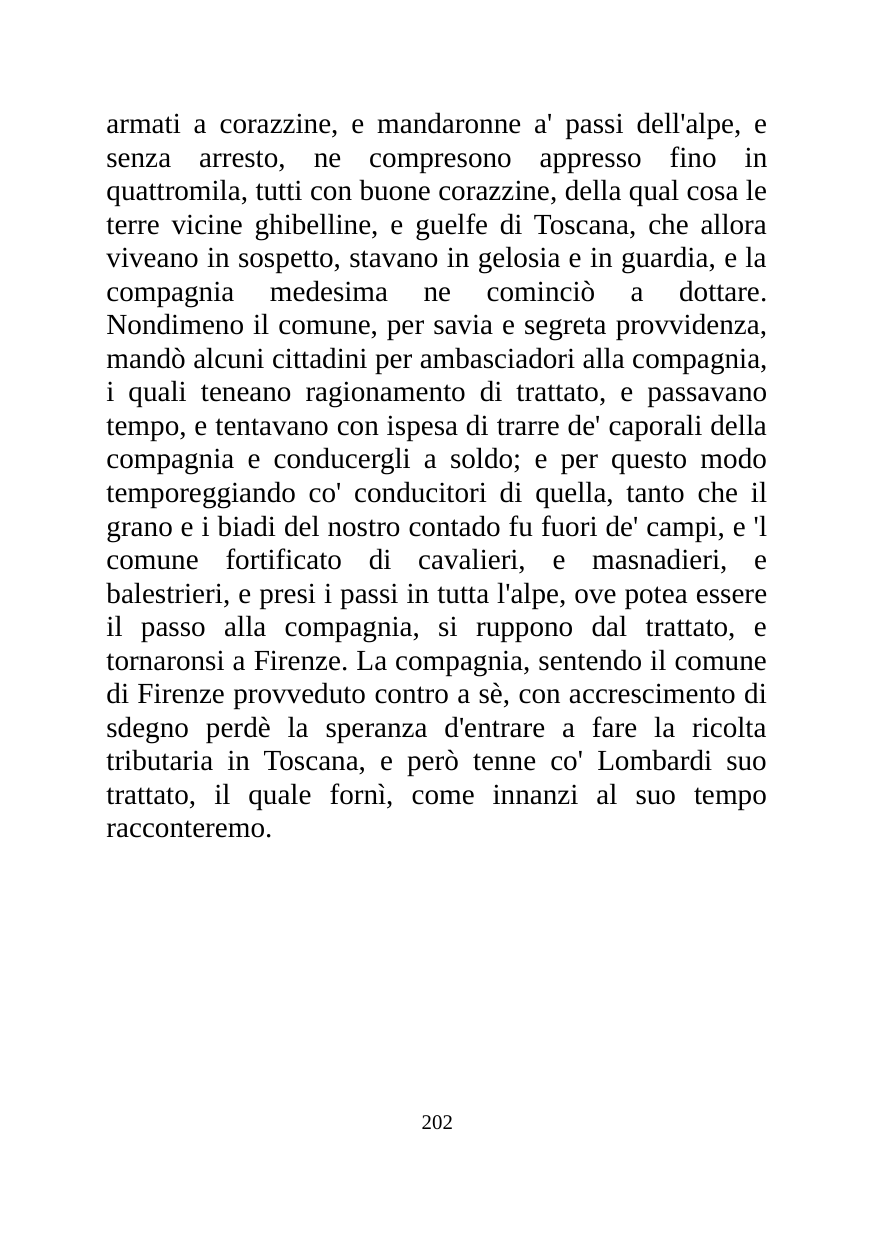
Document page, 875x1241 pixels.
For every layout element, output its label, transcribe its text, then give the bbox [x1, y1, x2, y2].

text armati a corazzine, e mandaronne a' passi dell'alpe, e senza arresto, ne compresono appresso fino in quattromila, tutti con buone corazzine, della qual cosa le terre vicine ghibelline, e guelfe di Toscana, che allora viveano in sospetto, stavano in gelosia e in guardia, e la compagnia medesima ne cominciò a dottare. Nondimeno il comune, per savia e segreta provvidenza, mandò alcuni cittadini per ambasciadori alla compagnia, i quali teneano ragionamento di trattato, e passavano tempo, e tentavano con ispesa di trarre de' caporali della compagnia e conducergli a soldo; e per questo modo temporeggiando co' conducitori di quella, tanto che il grano e i biadi del nostro contado fu fuori de' campi, e 'l comune fortificato di cavalieri, e masnadieri, e balestrieri, e presi i passi in tutta l'alpe, ove potea essere il passo alla compagnia, si ruppono dal trattato, e tornaronsi a Firenze. La compagnia, sentendo il comune di Firenze provveduto contro a sè, con accrescimento di sdegno perdè la speranza d'entrare a fare la ricolta tributaria in Toscana, e però tenne co' Lombardi suo trattato, il quale fornì, come innanzi al suo tempo racconteremo. [106, 106, 768, 844]
